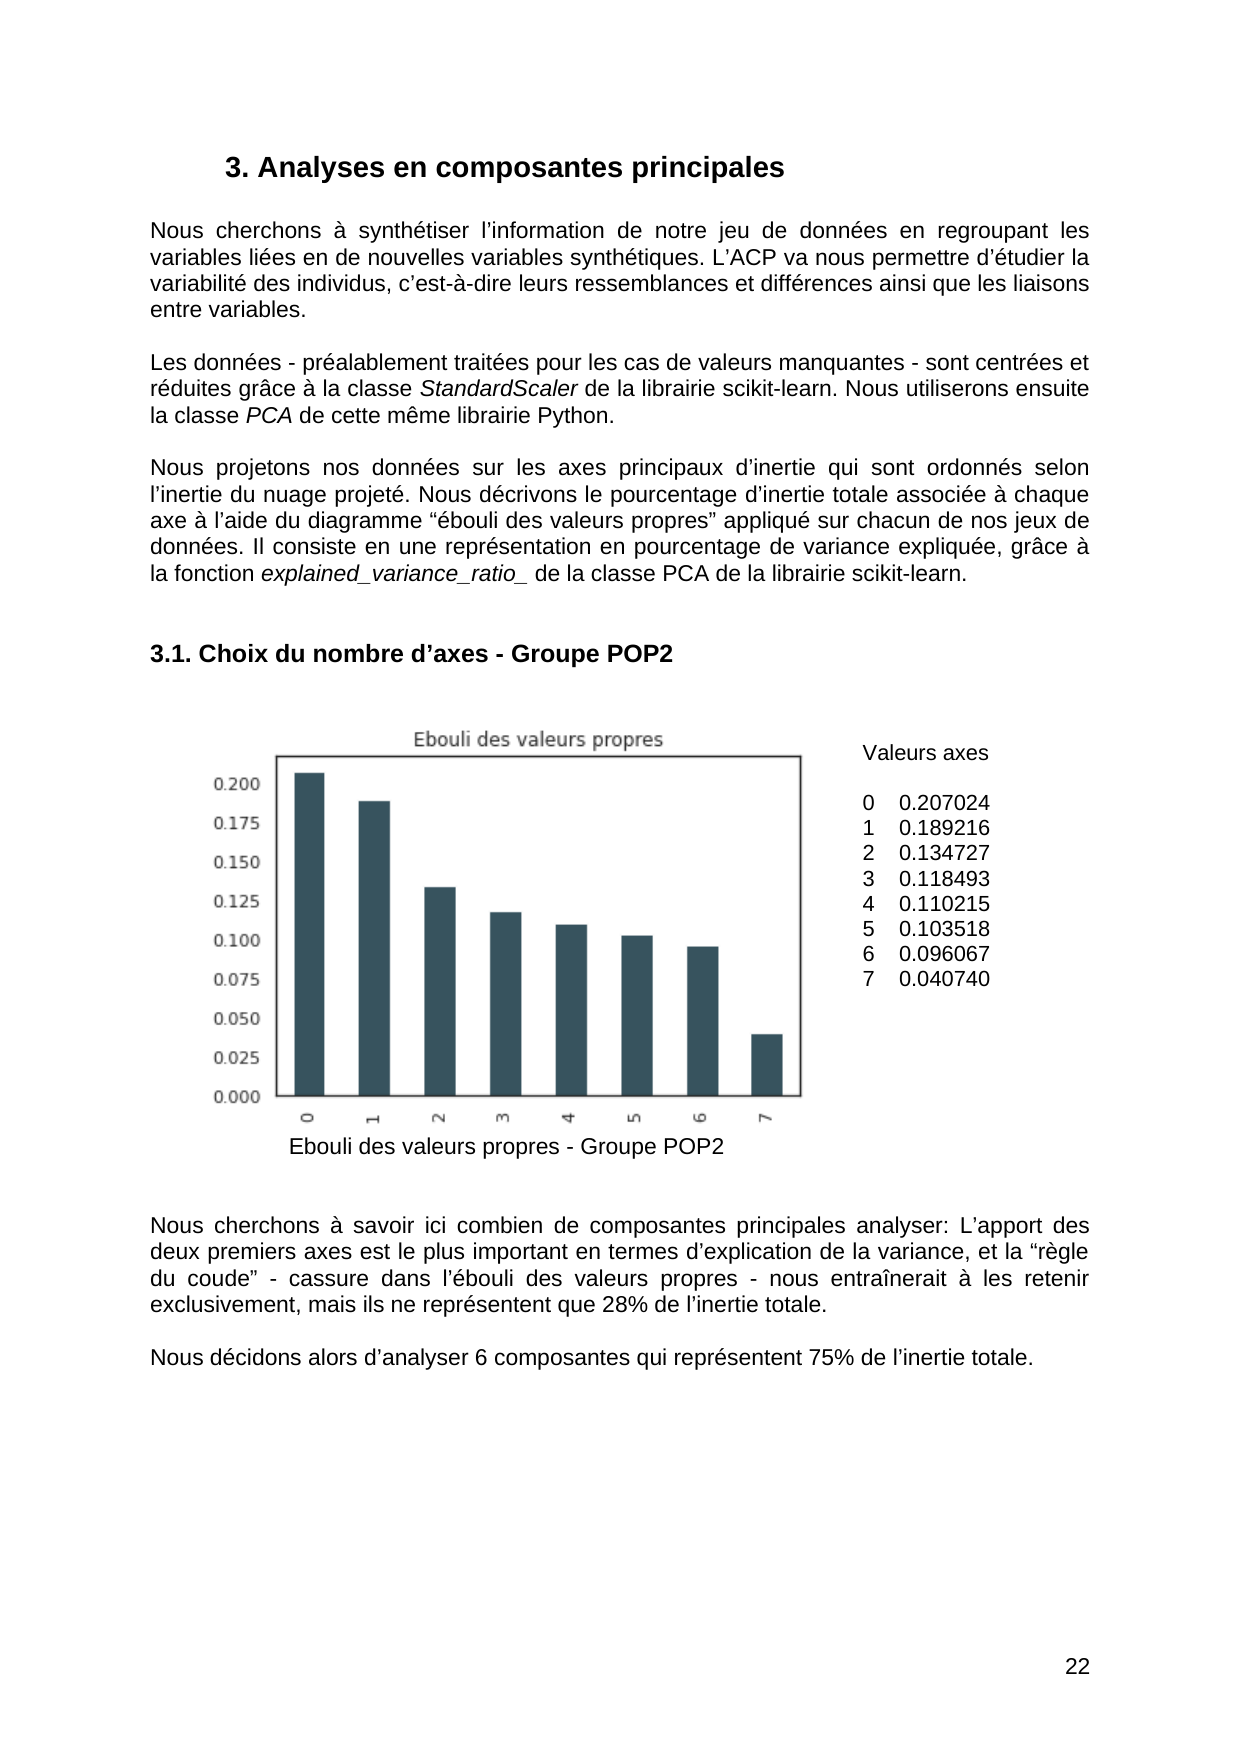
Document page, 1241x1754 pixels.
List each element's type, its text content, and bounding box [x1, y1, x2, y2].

text Nous cherchons à savoir ici combien de composantes principales analyser: L’apport des deux premiers axes est le plus important en termes d’explication de la variance, et la “règle du coude” - cassure dans l’ébouli des valeurs propres - nous entraînerait à les retenir exclusivement, mais ils ne représentent que 28% de l’inertie totale. [150, 1212, 1090, 1317]
text Les données - préalablement traitées pour les cas de valeurs manquantes - sont centrées et réduites grâce à la classe StandardScaler de la librairie scikit-learn. Nous utiliserons ensuite la classe PCA de cette même librairie Python. [150, 349, 1090, 428]
picture [201, 720, 811, 1133]
table_header Valeurs axes 0 0.207024 1 0.189216 2 0.134727 3 0.118493 4 0.110215 5 0.103518 6 0.096067 7 0.040740 [863, 720, 1062, 1159]
text Nous cherchons à synthétiser l’information de notre jeu de données en regroupant les variables liées en de nouvelles variables synthétiques. L’ACP va nous permettre d’étudier la variabilité des individus, c’est-à-dire leurs ressemblances et différences ainsi que les liaisons entre variables. [150, 217, 1090, 322]
text 3.1. Choix du nombre d’axes - Groupe POP2 [150, 639, 1090, 667]
text Nous projetons nos données sur les axes principaux d’inertie qui sont ordonnés selon l’inertie du nuage projeté. Nous décrivons le pourcentage d’inertie totale associée à chaque axe à l’aide du diagramme “ébouli des valeurs propres” appliqué sur chacun de nos jeux de données. Il consiste en une représentation en pourcentage de variance expliquée, grâce à la fonction explained_variance_ratio_ de la classe PCA de la librairie scikit-learn. [150, 454, 1090, 586]
text 3. Analyses en composantes principales [225, 150, 1090, 183]
text Nous décidons alors d’analyser 6 composantes qui représentent 75% de l’inertie totale. [150, 1343, 1090, 1370]
table_header Ebouli des valeurs propres - Groupe POP2 [150, 720, 862, 1159]
